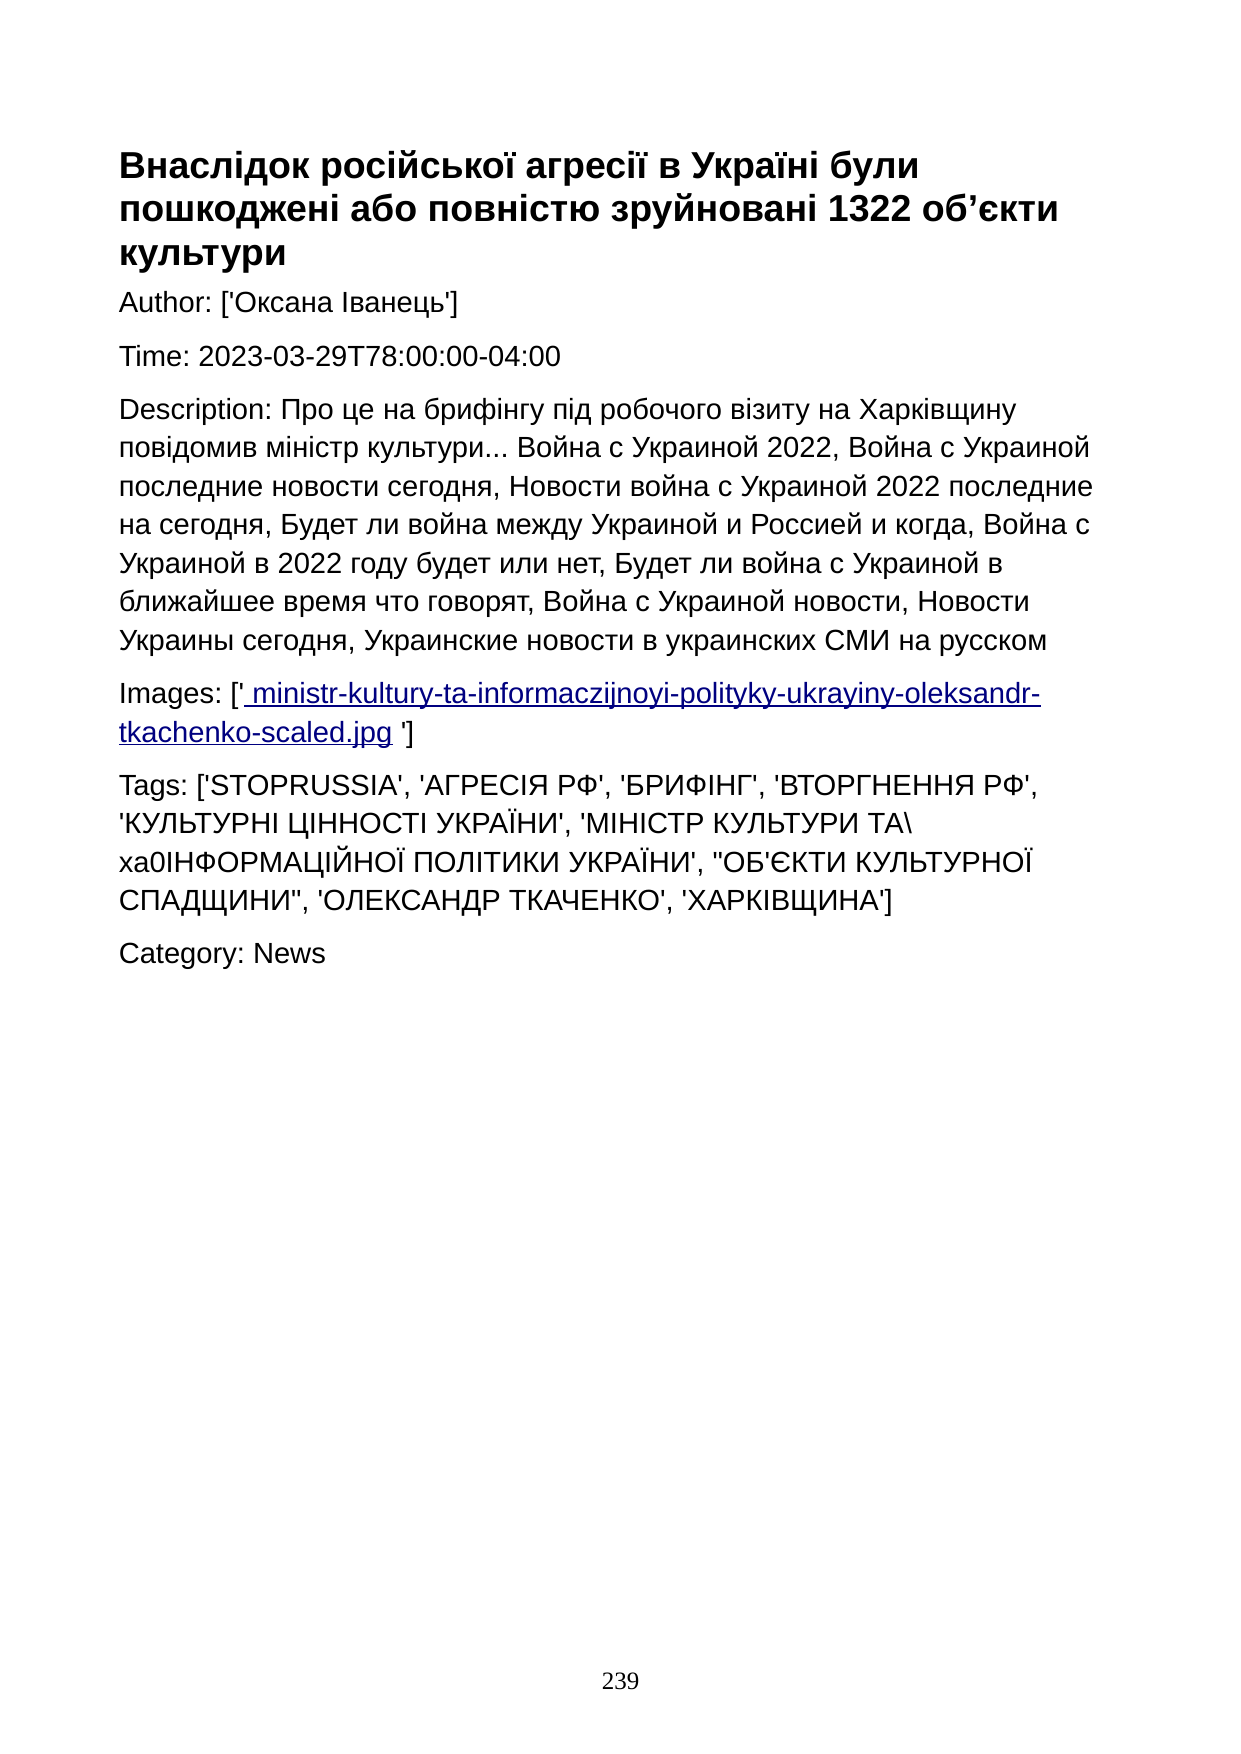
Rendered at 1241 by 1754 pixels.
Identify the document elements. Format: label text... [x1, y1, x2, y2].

text Images: [' ministr-kultury-ta-informaczijnoyi-polityky-ukrayiny-oleksandr-tkachenko-scaled.jpg '] [118, 676, 1122, 748]
text Tags: ['STOPRUSSIA', 'АГРЕСІЯ РФ', 'БРИФІНГ', 'ВТОРГНЕННЯ РФ', 'КУЛЬТУРНІ ЦІННОСТІ УКРАЇНИ', 'МІНІСТР КУЛЬТУРИ ТА\xa0ІНФОРМАЦІЙНОЇ ПОЛІТИКИ УКРАЇНИ', "ОБ'ЄКТИ КУЛЬТУРНОЇ СПАДЩИНИ", 'ОЛЕКСАНДР ТКАЧЕНКО', 'ХАРКІВЩИНА'] [118, 768, 1122, 917]
text Author: ['Оксана Іванець'] [118, 285, 1122, 319]
text Description: Про це на брифінгу під робочого візиту на Харківщину повідомив міністр культури... Война с Украиной 2022, Война с Украиной последние новости сегодня, Новости война с Украиной 2022 последние на сегодня, Будет ли война между Украиной и Россией и когда, Война с Украиной в 2022 году будет или нет, Будет ли война с Украиной в ближайшее время что говорят, Война с Украиной новости, Новости Украины сегодня, Украинские новости в украинских СМИ на русском [118, 392, 1122, 656]
text Time: 2023-03-29T78:00:00-04:00 [118, 338, 1122, 372]
subtitle Внаслідок російської агресії в Україні були пошкоджені або повністю зруйновані 1322 об’єкти культури [118, 143, 1122, 273]
text Category: News [118, 936, 1122, 970]
